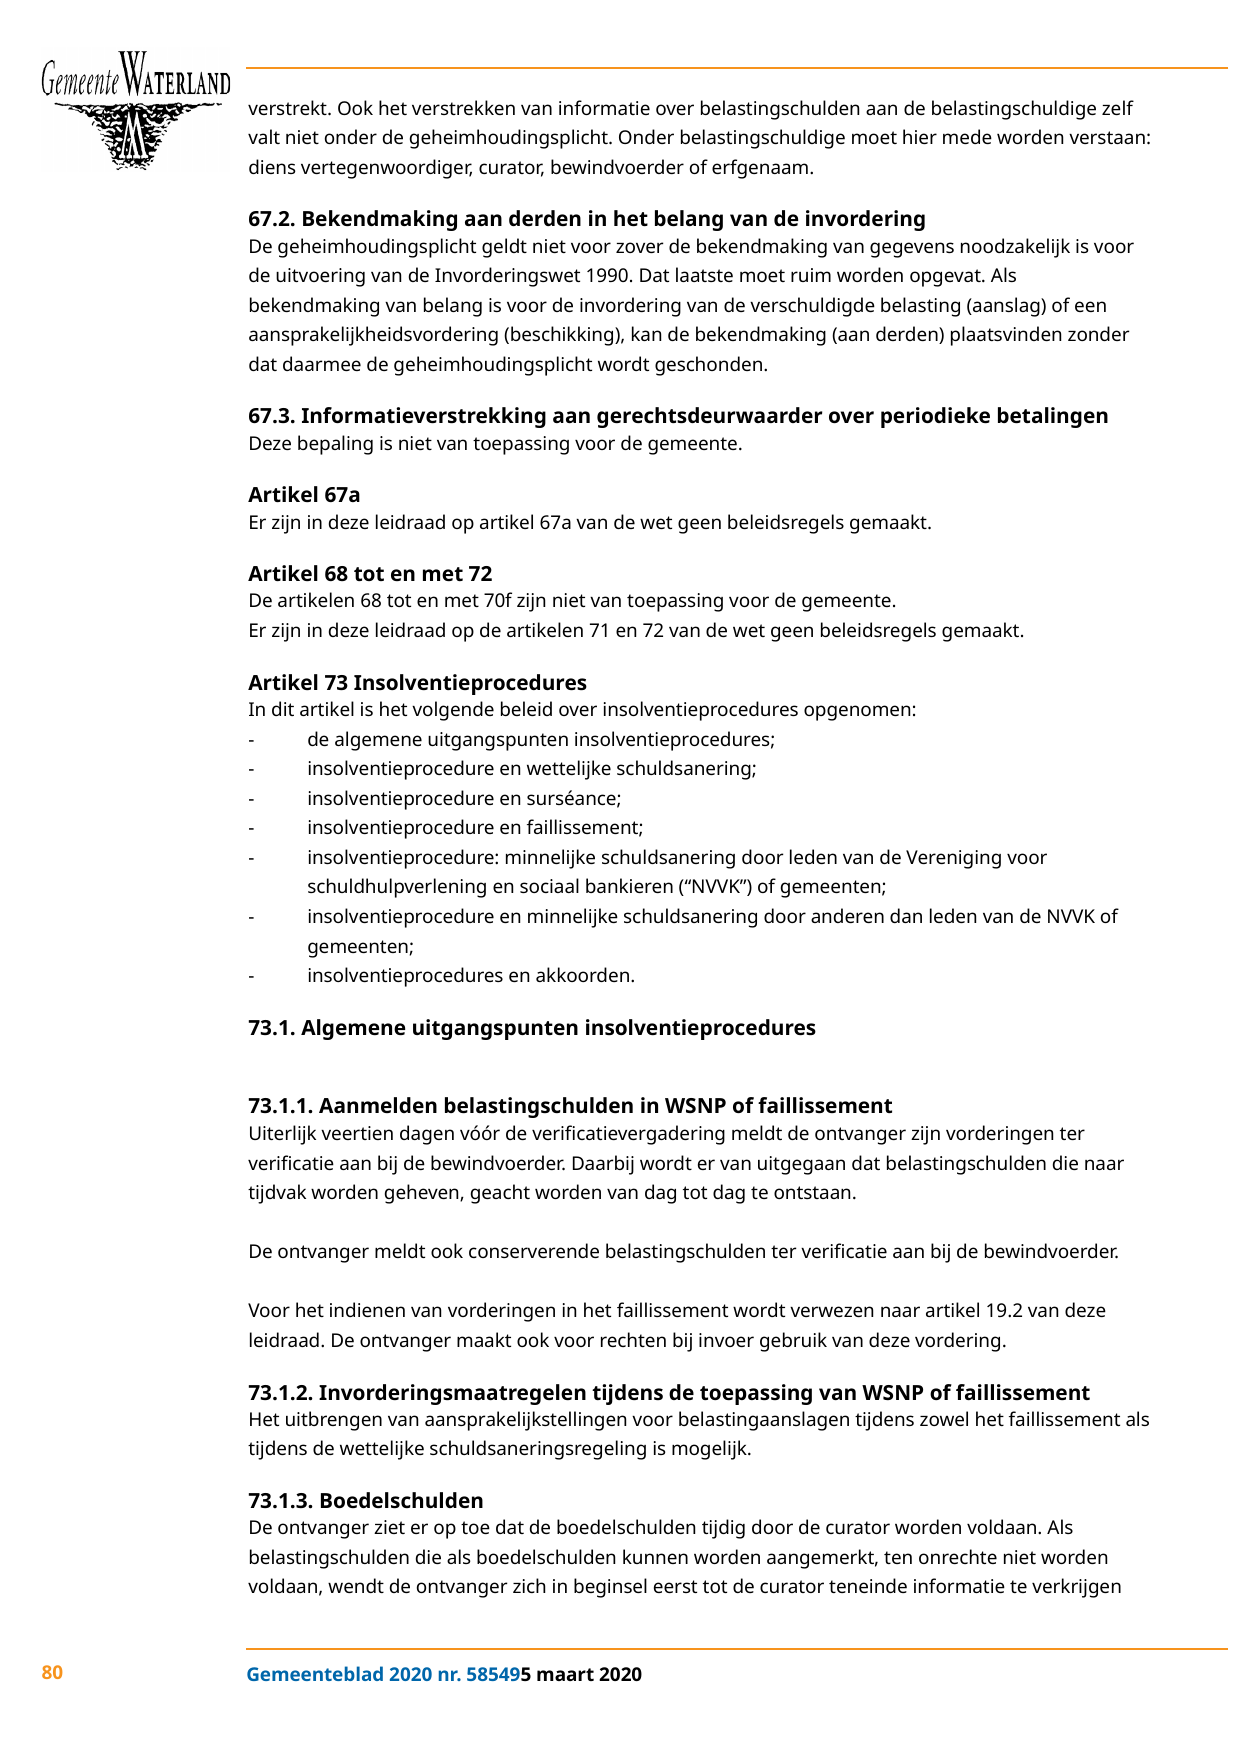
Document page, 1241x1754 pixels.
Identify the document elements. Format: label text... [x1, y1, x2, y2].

text verstrekt. Ook het verstrekken van informatie over belastingschulden aan de belastingschuldige zelf valt niet onder de geheimhoudingsplicht. Onder belastingschuldige moet hier mede worden verstaan: diens vertegenwoordiger, curator, bewindvoerder of erfgenaam. [248, 95, 1152, 180]
text Artikel 73 Insolventieprocedures [248, 668, 1152, 696]
list insolventieprocedure en wettelijke schuldsanering; [248, 755, 1152, 781]
text De ontvanger meldt ook conserverende belastingschulden ter verificatie aan bij de bewindvoerder. [248, 1238, 1152, 1264]
text 73.1.2. Invorderingsmaatregelen tijdens de toepassing van WSNP of faillissement [248, 1378, 1152, 1406]
list insolventieprocedure en surséance; [248, 785, 1152, 811]
text Het uitbrengen van aansprakelijkstellingen voor belastingaanslagen tijdens zowel het faillissement als tijdens de wettelijke schuldsaneringsregeling is mogelijk. [248, 1406, 1152, 1461]
text Artikel 68 tot en met 72 [248, 559, 1152, 588]
text Er zijn in deze leidraad op de artikelen 71 en 72 van de wet geen beleidsregels gemaakt. [248, 617, 1152, 643]
text Deze bepaling is niet van toepassing voor de gemeente. [248, 430, 1152, 456]
text 73.1. Algemene uitgangspunten insolventieprocedures [248, 1013, 1152, 1041]
text 67.2. Bekendmaking aan derden in het belang van de invordering [248, 204, 1152, 233]
list insolventieprocedures en akkoorden. [248, 962, 1152, 988]
text Voor het indienen van vorderingen in het faillissement wordt verwezen naar artikel 19.2 van deze leidraad. De ontvanger maakt ook voor rechten bij invoer gebruik van deze vordering. [248, 1298, 1152, 1353]
text 67.3. Informatieverstrekking aan gerechtsdeurwaarder over periodieke betalingen [248, 402, 1152, 430]
text De ontvanger ziet er op toe dat de boedelschulden tijdig door de curator worden voldaan. Als belastingschulden die als boedelschulden kunnen worden aangemerkt, ten onrechte niet worden voldaan, wendt de ontvanger zich in beginsel eerst tot de curator teneinde informatie te verkrijgen [248, 1514, 1152, 1599]
text De geheimhoudingsplicht geldt niet voor zover de bekendmaking van gegevens noodzakelijk is voor de uitvoering van de Invorderingswet 1990. Dat laatste moet ruim worden opgevat. Als bekendmaking van belang is voor de invordering van de verschuldigde belasting (aanslag) of een aansprakelijkheidsvordering (beschikking), kan de bekendmaking (aan derden) plaatsvinden zonder dat daarmee de geheimhoudingsplicht wordt geschonden. [248, 233, 1152, 377]
text In dit artikel is het volgende beleid over insolventieprocedures opgenomen: [248, 696, 1152, 722]
list de algemene uitgangspunten insolventieprocedures; [248, 726, 1152, 751]
list insolventieprocedure en minnelijke schuldsanering door anderen dan leden van de NVVK of gemeenten; [248, 903, 1152, 958]
text 73.1.3. Boedelschulden [248, 1486, 1152, 1514]
list insolventieprocedure: minnelijke schuldsanering door leden van de Vereniging voor schuldhulpverlening en sociaal bankieren (“NVVK”) of gemeenten; [248, 844, 1152, 899]
text Er zijn in deze leidraad op artikel 67a van de wet geen beleidsregels gemaakt. [248, 509, 1152, 534]
list insolventieprocedure en faillissement; [248, 814, 1152, 840]
text De artikelen 68 tot en met 70f zijn niet van toepassing voor de gemeente. [248, 588, 1152, 613]
text Artikel 67a [248, 480, 1152, 509]
text 73.1.1. Aanmelden belastingschulden in WSNP of faillissement [248, 1092, 1152, 1120]
picture [41, 47, 231, 172]
text Uiterlijk veertien dagen vóór de verificatievergadering meldt de ontvanger zijn vorderingen ter verificatie aan bij de bewindvoerder. Daarbij wordt er van uitgegaan dat belastingschulden die naar tijdvak worden geheven, geacht worden van dag tot dag te ontstaan. [248, 1120, 1152, 1205]
